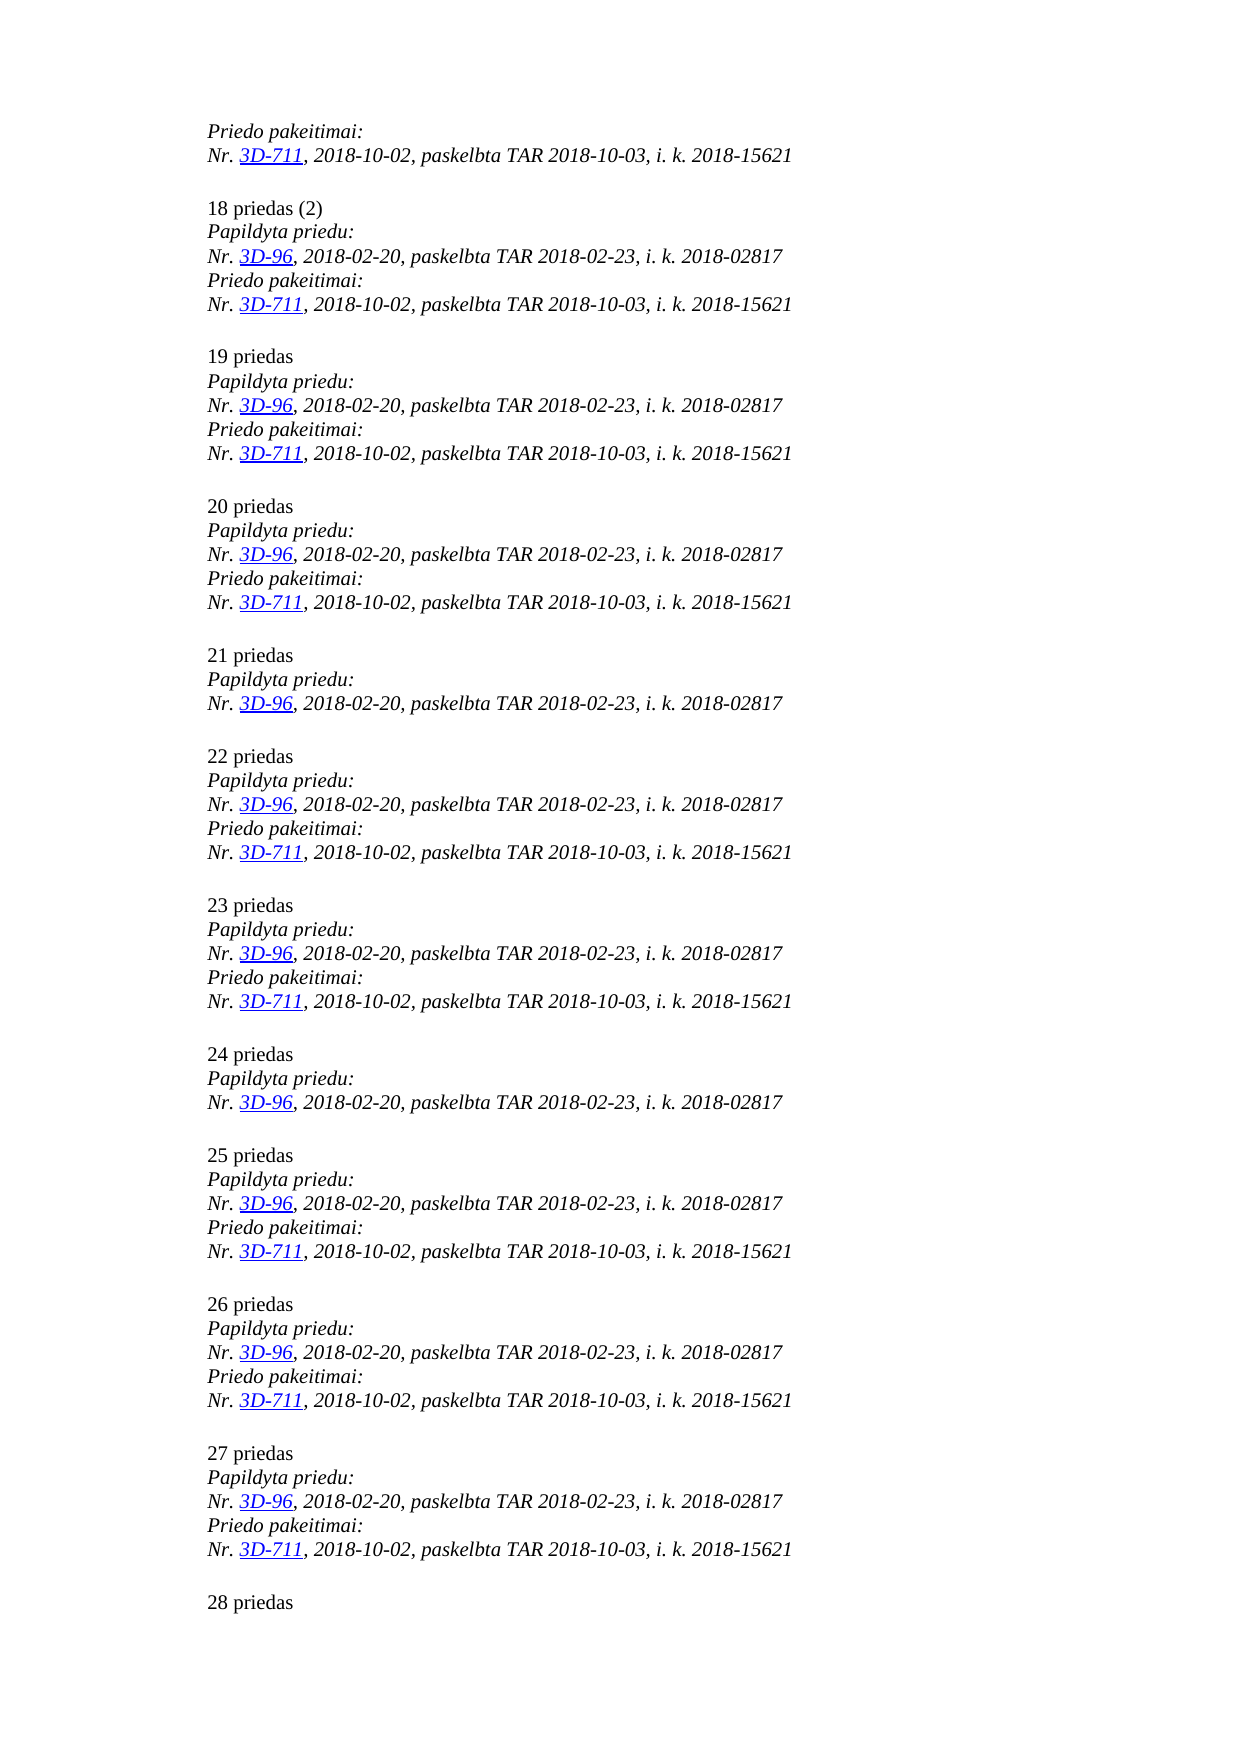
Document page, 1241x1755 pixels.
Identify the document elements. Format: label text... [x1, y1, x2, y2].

text Papildyta priedu: [207, 1066, 1152, 1090]
text Priedo pakeitimai: [207, 566, 1152, 590]
text Nr. 3D-711, 2018-10-02, paskelbta TAR 2018-10-03, i. k. 2018-15621 [207, 292, 1152, 316]
text Papildyta priedu: [207, 1167, 1152, 1191]
text Nr. 3D-96, 2018-02-20, paskelbta TAR 2018-02-23, i. k. 2018-02817 [207, 691, 1152, 715]
text Papildyta priedu: [207, 219, 1152, 243]
text Nr. 3D-711, 2018-10-02, paskelbta TAR 2018-10-03, i. k. 2018-15621 [207, 1239, 1152, 1263]
text 24 priedas [207, 1042, 1152, 1066]
text Priedo pakeitimai: [207, 417, 1152, 441]
text Nr. 3D-711, 2018-10-02, paskelbta TAR 2018-10-03, i. k. 2018-15621 [207, 441, 1152, 465]
text Nr. 3D-96, 2018-02-20, paskelbta TAR 2018-02-23, i. k. 2018-02817 [207, 1340, 1152, 1364]
text Papildyta priedu: [207, 518, 1152, 542]
text Nr. 3D-96, 2018-02-20, paskelbta TAR 2018-02-23, i. k. 2018-02817 [207, 1090, 1152, 1114]
text 20 priedas [207, 493, 1152, 518]
text Priedo pakeitimai: [207, 118, 1152, 143]
text 26 priedas [207, 1292, 1152, 1316]
text 25 priedas [207, 1143, 1152, 1167]
text 28 priedas [207, 1590, 1152, 1614]
text Nr. 3D-96, 2018-02-20, paskelbta TAR 2018-02-23, i. k. 2018-02817 [207, 542, 1152, 566]
text Priedo pakeitimai: [207, 965, 1152, 989]
text 19 priedas [207, 344, 1152, 368]
text 21 priedas [207, 643, 1152, 667]
text Papildyta priedu: [207, 368, 1152, 393]
text Nr. 3D-711, 2018-10-02, paskelbta TAR 2018-10-03, i. k. 2018-15621 [207, 989, 1152, 1013]
text Papildyta priedu: [207, 768, 1152, 792]
text Nr. 3D-96, 2018-02-20, paskelbta TAR 2018-02-23, i. k. 2018-02817 [207, 792, 1152, 816]
text Nr. 3D-711, 2018-10-02, paskelbta TAR 2018-10-03, i. k. 2018-15621 [207, 1388, 1152, 1412]
text Nr. 3D-96, 2018-02-20, paskelbta TAR 2018-02-23, i. k. 2018-02817 [207, 393, 1152, 417]
text Nr. 3D-96, 2018-02-20, paskelbta TAR 2018-02-23, i. k. 2018-02817 [207, 1489, 1152, 1513]
text Papildyta priedu: [207, 1465, 1152, 1489]
text Priedo pakeitimai: [207, 1215, 1152, 1239]
text Priedo pakeitimai: [207, 1513, 1152, 1537]
text 27 priedas [207, 1441, 1152, 1465]
text 23 priedas [207, 893, 1152, 917]
text Nr. 3D-96, 2018-02-20, paskelbta TAR 2018-02-23, i. k. 2018-02817 [207, 1191, 1152, 1215]
text Papildyta priedu: [207, 1316, 1152, 1340]
text Priedo pakeitimai: [207, 816, 1152, 840]
text Nr. 3D-96, 2018-02-20, paskelbta TAR 2018-02-23, i. k. 2018-02817 [207, 243, 1152, 268]
text Priedo pakeitimai: [207, 268, 1152, 292]
text Papildyta priedu: [207, 667, 1152, 691]
text 18 priedas (2) [207, 195, 1152, 219]
text Nr. 3D-711, 2018-10-02, paskelbta TAR 2018-10-03, i. k. 2018-15621 [207, 1537, 1152, 1561]
text 22 priedas [207, 743, 1152, 768]
text Nr. 3D-96, 2018-02-20, paskelbta TAR 2018-02-23, i. k. 2018-02817 [207, 941, 1152, 965]
text Nr. 3D-711, 2018-10-02, paskelbta TAR 2018-10-03, i. k. 2018-15621 [207, 590, 1152, 614]
text Papildyta priedu: [207, 917, 1152, 941]
text Nr. 3D-711, 2018-10-02, paskelbta TAR 2018-10-03, i. k. 2018-15621 [207, 840, 1152, 864]
text Nr. 3D-711, 2018-10-02, paskelbta TAR 2018-10-03, i. k. 2018-15621 [207, 143, 1152, 167]
text Priedo pakeitimai: [207, 1364, 1152, 1388]
